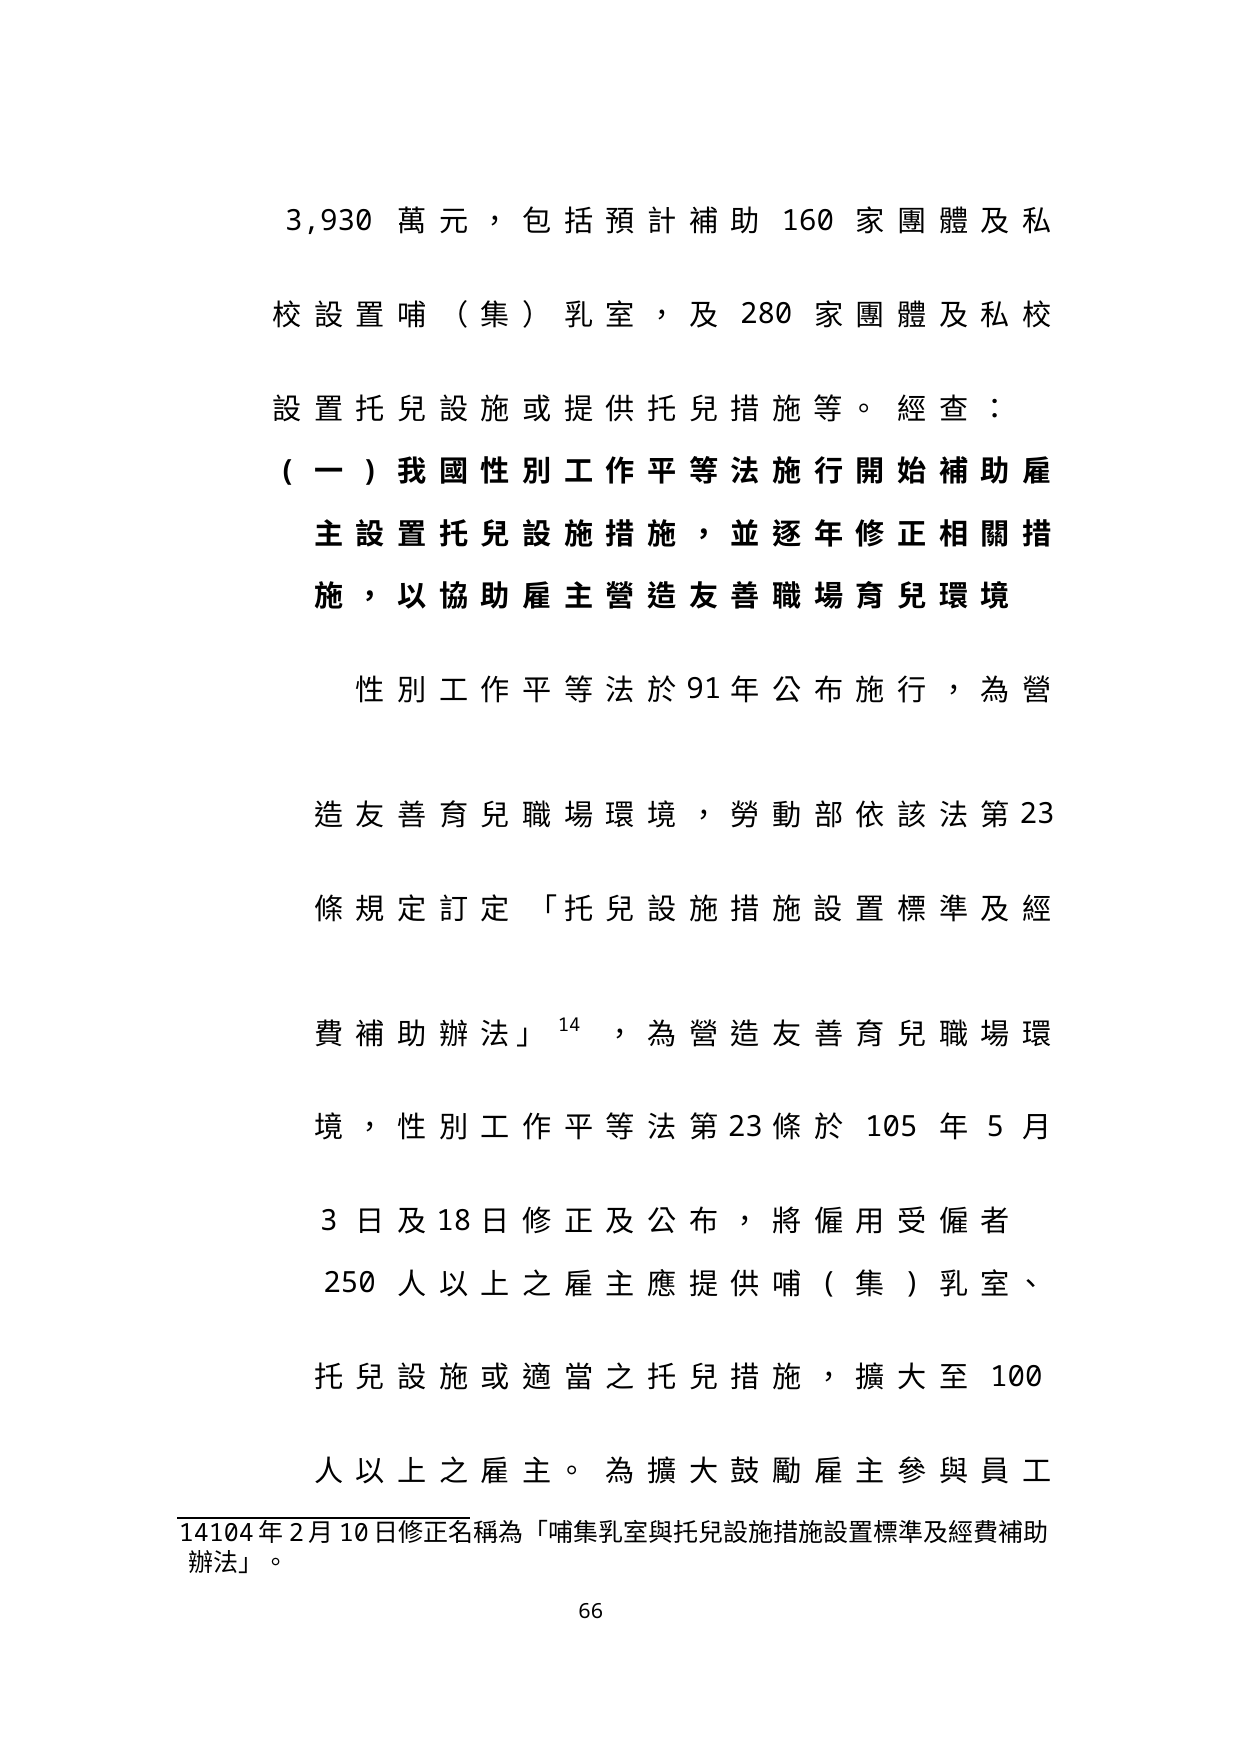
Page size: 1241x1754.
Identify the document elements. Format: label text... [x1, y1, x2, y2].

text 性別工作平等法於91年公布施行，為營造友善育兒職場環境，勞動部依該法第23條規定訂定「托兒設施措施設置標準及經費補助辦法」，為營造友善育兒職場環境，性別工作平等法第23條於105年5月3日及18日修正及公布，將僱用受僱者250人以上之雇主應提供哺(集)乳室、托兒設施或適當之托兒措施，擴大至100人以上之雇主。為擴大鼓勵雇主參與員工 [271, 615, 1058, 1490]
text (一)我國性別工作平等法施行開始補助雇主設置托兒設施措施，並逐年修正相關措施，以協助雇主營造友善職場育兒環境 [242, 427, 1058, 615]
text 3,930萬元，包括預計補助160家團體及私校設置哺（集）乳室，及280家團體及私校設置托兒設施或提供托兒措施等。經查： [242, 177, 1058, 427]
text 104年2月10日修正名稱為「哺集乳室與托兒設施措施設置標準及經費補助辦法」。 [179, 1518, 1063, 1577]
